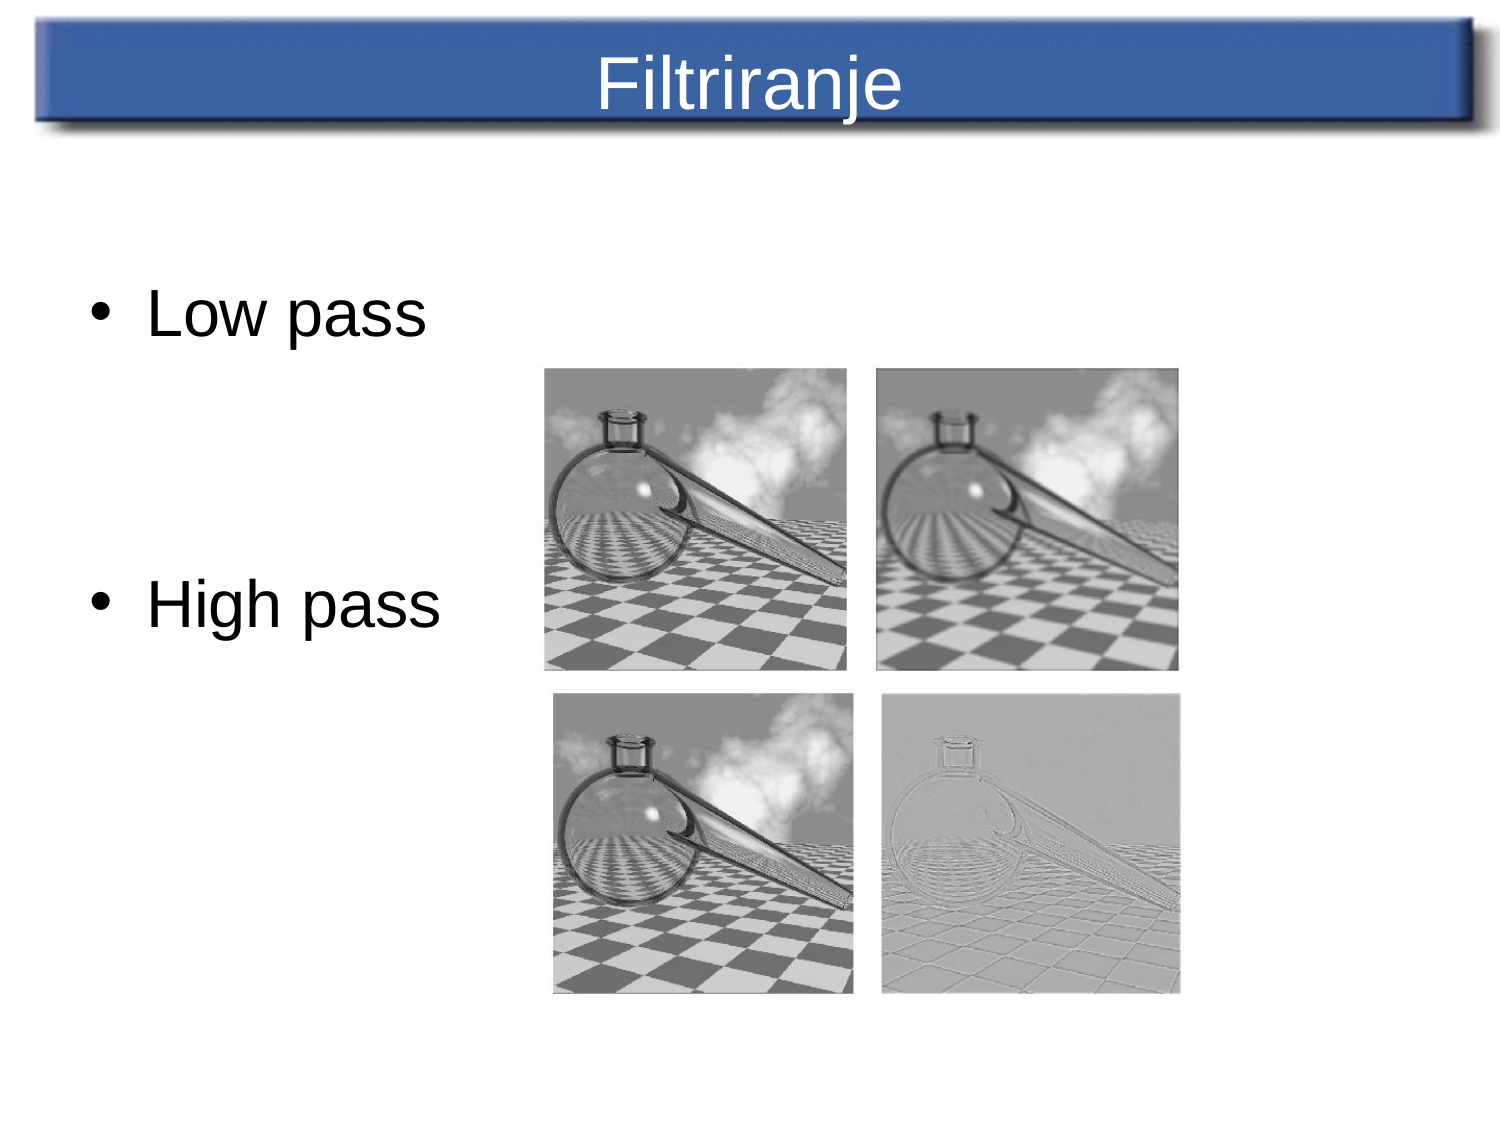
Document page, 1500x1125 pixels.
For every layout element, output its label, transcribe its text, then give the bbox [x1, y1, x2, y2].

picture [33, 14, 1500, 141]
picture [549, 687, 1188, 998]
picture [537, 362, 1188, 677]
title Filtriranje [75, 26, 1426, 133]
list Low pass High pass [75, 262, 1426, 1006]
